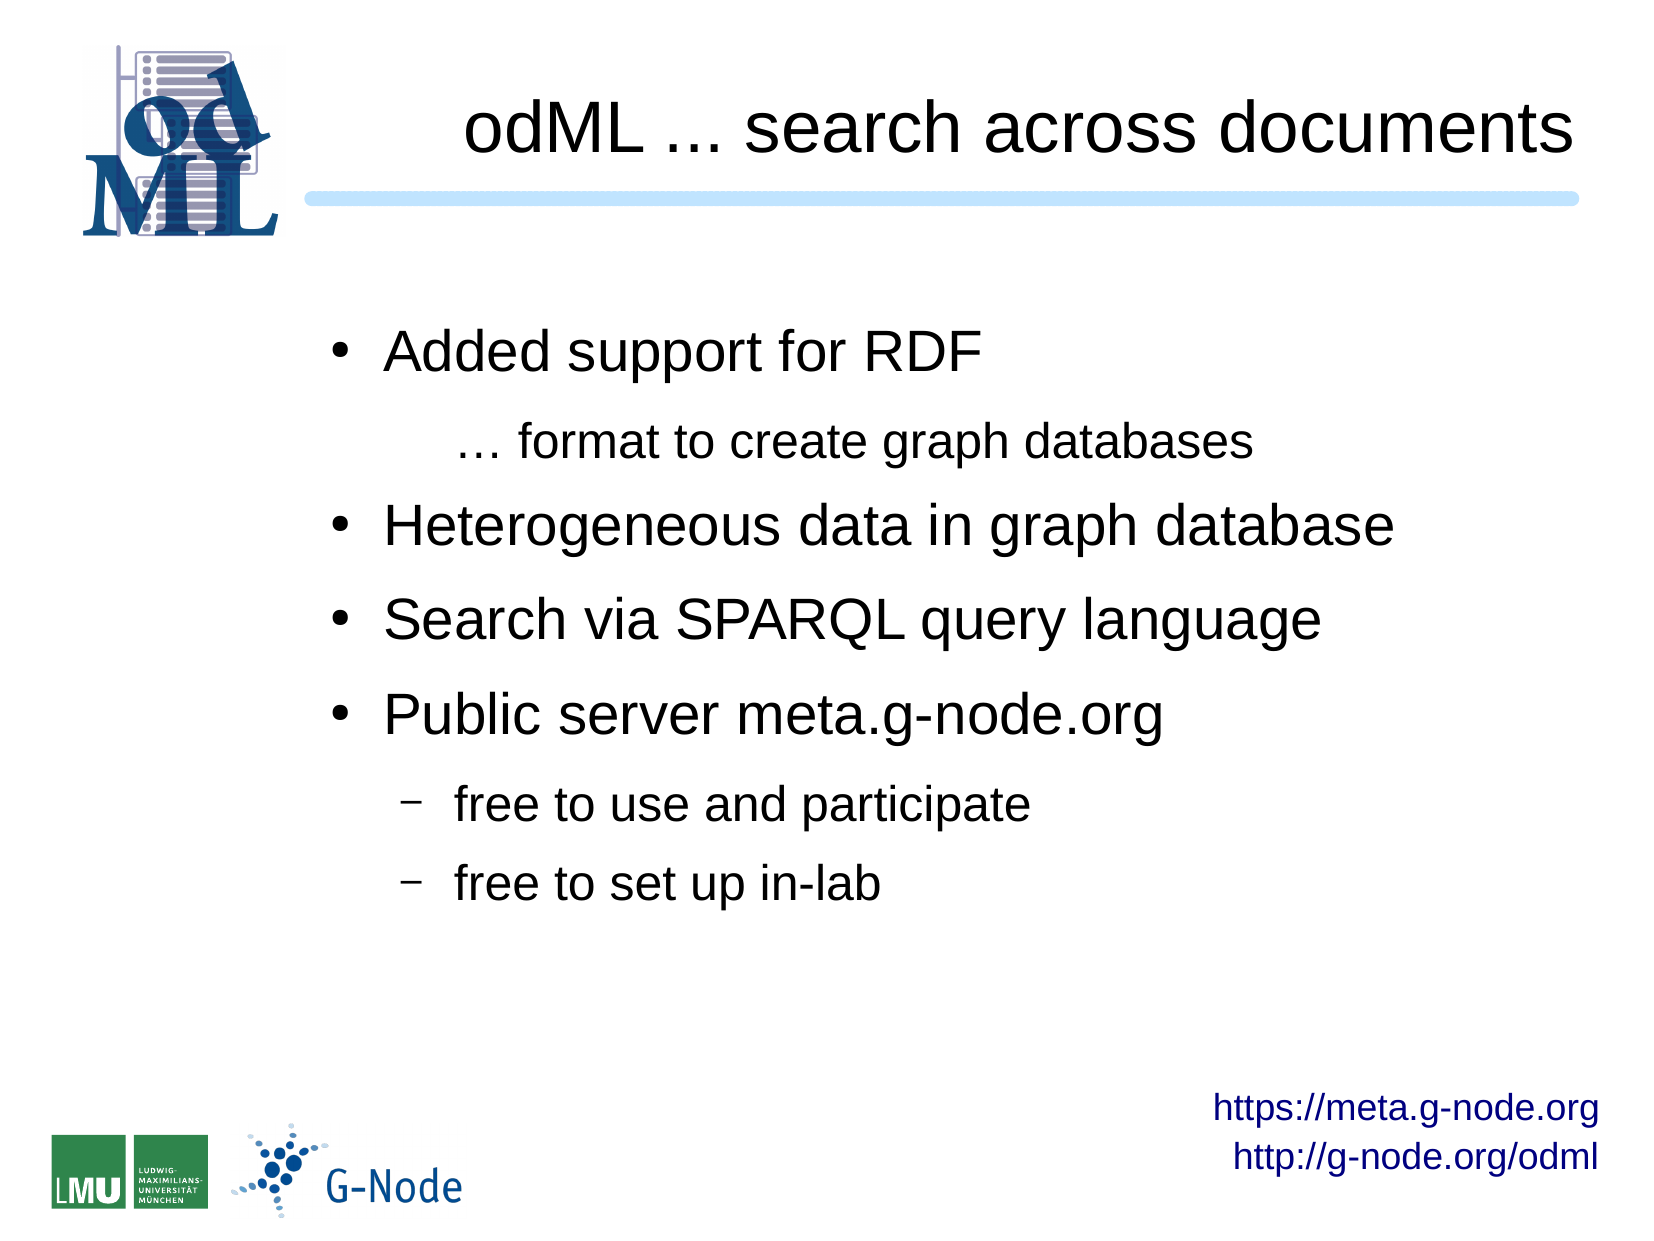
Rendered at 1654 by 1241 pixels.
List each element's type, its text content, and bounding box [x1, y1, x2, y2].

list Added support for RDF … format to create graph databases Heterogeneous data in graph database Search via SPARQL query language Public server meta.g-node.org free to use and participate free to set up in-lab [312, 318, 1561, 946]
picture [230, 1123, 467, 1219]
text_box http://g-node.org/odml [1218, 1128, 1624, 1189]
text_box https://meta.g-node.org [1198, 1079, 1622, 1140]
picture [82, 45, 286, 238]
text_box odML ... search across documents [87, 30, 1576, 226]
